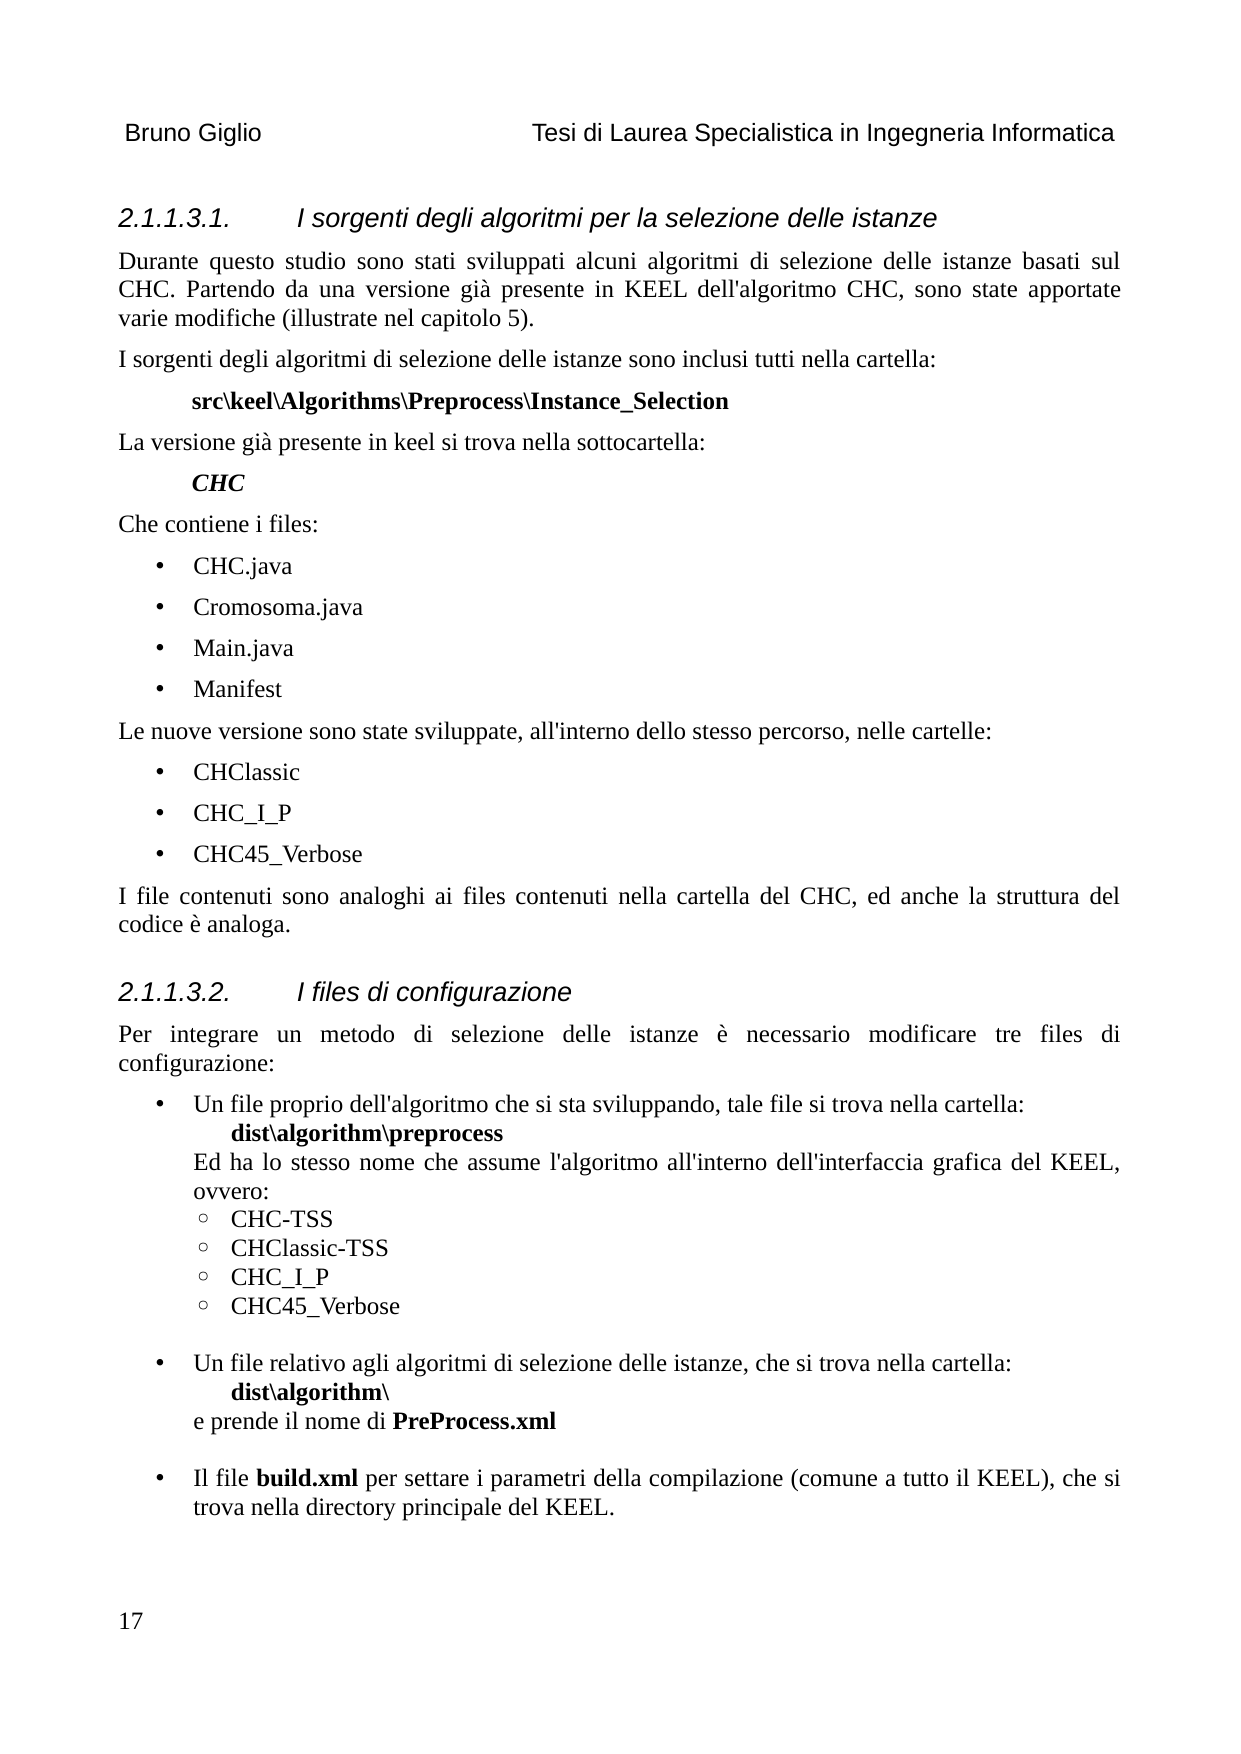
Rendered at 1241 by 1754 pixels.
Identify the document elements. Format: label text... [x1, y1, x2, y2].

list Manifest [156, 674, 1122, 703]
subtitle I files di configurazione [118, 976, 1122, 1007]
list Un file relativo agli algoritmi di selezione delle istanze, che si trova nella cartella: [156, 1348, 1122, 1377]
list CHClassic [156, 757, 1122, 786]
list CHC45_Verbose [156, 839, 1122, 868]
list CHC45_Verbose [193, 1291, 1122, 1319]
list e prende il nome di PreProcess.xml [156, 1406, 1122, 1434]
list Un file proprio dell'algoritmo che si sta sviluppando, tale file si trova nella cartella: [156, 1089, 1122, 1118]
text Durante questo studio sono stati sviluppati alcuni algoritmi di selezione delle istanze basati sul CHC. Partendo da una versione già presente in KEEL dell'algoritmo CHC, sono state apportate varie modifiche (illustrate nel capitolo 5). [118, 246, 1122, 332]
list CHC-TSS [193, 1204, 1122, 1233]
list Cromosoma.java [156, 592, 1122, 621]
text I sorgenti degli algoritmi di selezione delle istanze sono inclusi tutti nella cartella: [118, 344, 1122, 373]
list CHC_I_P [193, 1262, 1122, 1291]
text Per integrare un metodo di selezione delle istanze è necessario modificare tre files di configurazione: [118, 1019, 1122, 1077]
list CHC.java [156, 551, 1122, 579]
list dist\algorithm\ [193, 1377, 1122, 1406]
text src\keel\Algorithms\Preprocess\Instance_Selection [118, 386, 1122, 414]
text CHC [118, 468, 1122, 497]
subtitle I sorgenti degli algoritmi per la selezione delle istanze [118, 202, 1122, 233]
text Le nuove versione sono state sviluppate, all'interno dello stesso percorso, nelle cartelle: [118, 716, 1122, 744]
list Il file build.xml per settare i parametri della compilazione (comune a tutto il KEEL), che si trova nella directory principale del KEEL. [156, 1463, 1122, 1521]
list CHC_I_P [156, 798, 1122, 827]
list Main.java [156, 633, 1122, 662]
text Che contiene i files: [118, 509, 1122, 538]
list Ed ha lo stesso nome che assume l'algoritmo all'interno dell'interfaccia grafica del KEEL, ovvero: [156, 1147, 1122, 1204]
list CHClassic-TSS [193, 1233, 1122, 1262]
text La versione già presente in keel si trova nella sottocartella: [118, 427, 1122, 456]
list dist\algorithm\preprocess [193, 1118, 1122, 1147]
text I file contenuti sono analoghi ai files contenuti nella cartella del CHC, ed anche la struttura del codice è analoga. [118, 881, 1122, 938]
